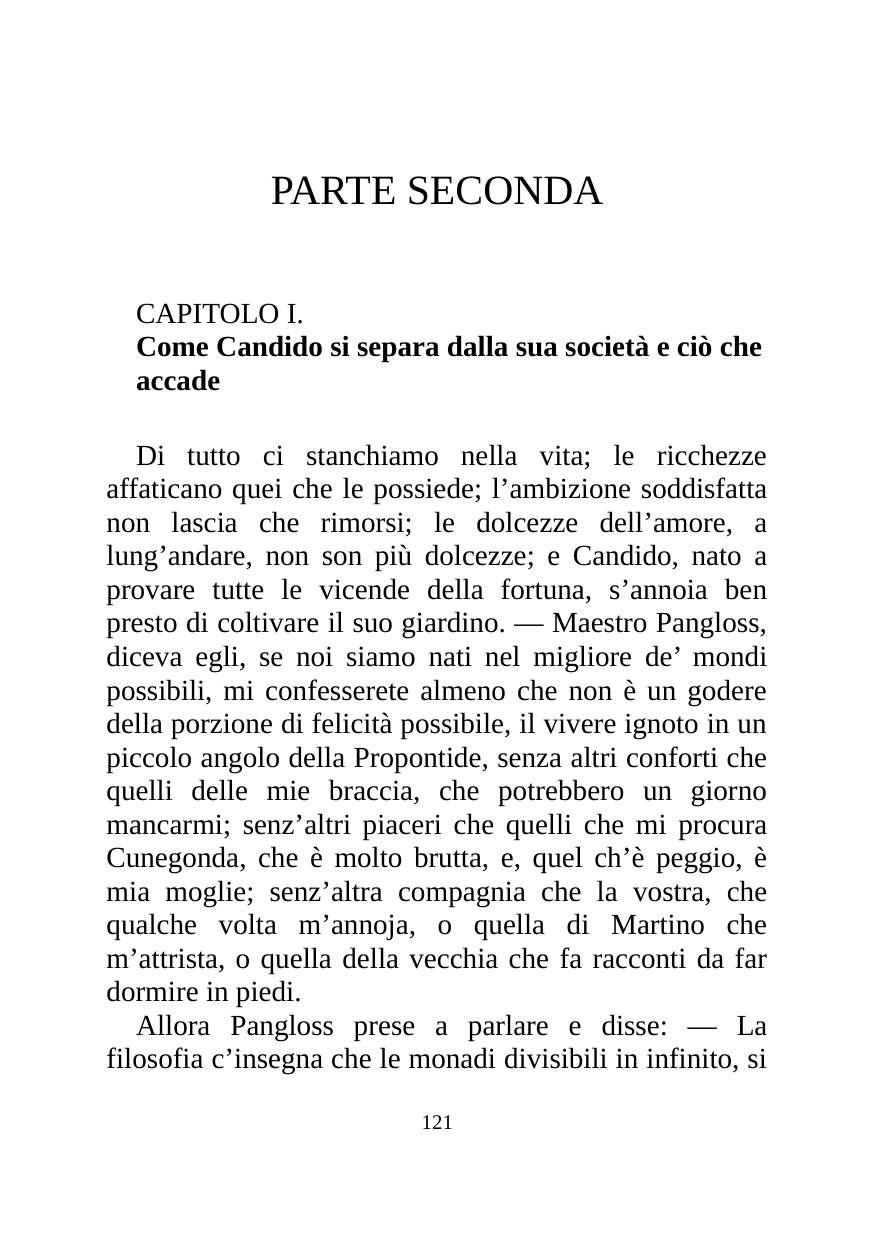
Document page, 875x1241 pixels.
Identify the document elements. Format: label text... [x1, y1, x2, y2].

text Di tutto ci stanchiamo nella vita; le ricchezze affaticano quei che le possiede; l’ambizione soddisfatta non lascia che rimorsi; le dolcezze dell’amore, a lung’andare, non son più dolcezze; e Candido, nato a provare tutte le vicende della fortuna, s’annoia ben presto di coltivare il suo giardino. — Maestro Pangloss, diceva egli, se noi siamo nati nel migliore de’ mondi possibili, mi confesserete almeno che non è un godere della porzione di felicità possibile, il vivere ignoto in un piccolo angolo della Propontide, senza altri conforti che quelli delle mie braccia, che potrebbero un giorno mancarmi; senz’altri piaceri che quelli che mi procura Cunegonda, che è molto brutta, e, quel ch’è peggio, è mia moglie; senz’altra compagnia che la vostra, che qualche volta m’annoja, o quella di Martino che m’attrista, o quella della vecchia che fa racconti da far dormire in piedi. [106, 438, 768, 1008]
subtitle PARTE SECONDA [106, 165, 768, 213]
subtitle CAPITOLO I. Come Candido si separa dalla sua società e ciò che accade [136, 296, 768, 397]
text Allora Pangloss prese a parlare e disse: — La filosofia c’insegna che le monadi divisibili in infinito, si [106, 1008, 768, 1075]
